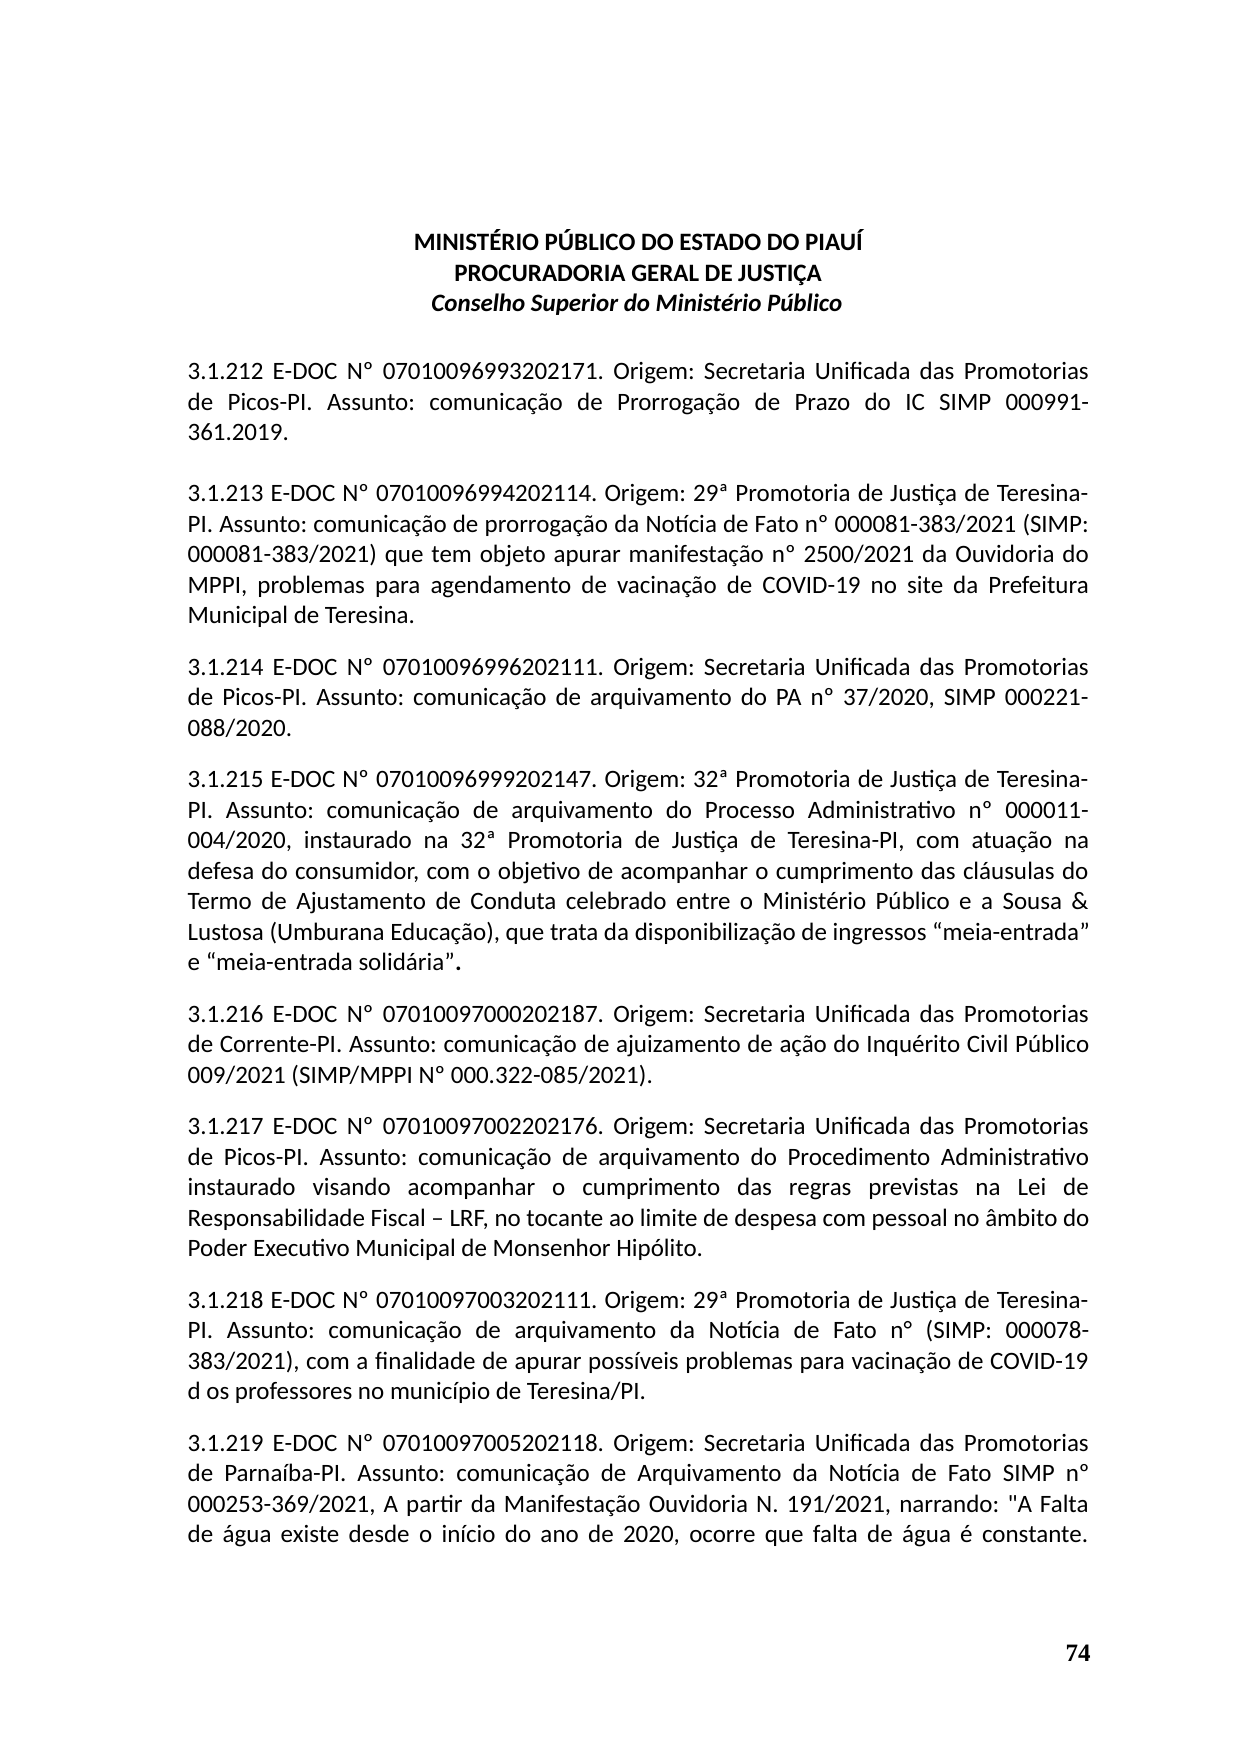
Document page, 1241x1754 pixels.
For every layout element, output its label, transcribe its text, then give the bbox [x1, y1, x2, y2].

text 3.1.218 E-DOC Nº 07010097003202111. Origem: 29ª Promotoria de Justiça de Teresina-PI. Assunto: comunicação de arquivamento da Notícia de Fato n° (SIMP: 000078-383/2021), com a finalidade de apurar possíveis problemas para vacinação de COVID-19 d os professores no município de Teresina/PI. [187, 1284, 1090, 1406]
text 3.1.219 E-DOC Nº 07010097005202118. Origem: Secretaria Unificada das Promotorias de Parnaíba-PI. Assunto: comunicação de Arquivamento da Notícia de Fato SIMP nº 000253-369/2021, A partir da Manifestação Ouvidoria N. 191/2021, narrando: "A Falta de água existe desde o início do ano de 2020, ocorre que falta de água é constante. [187, 1427, 1090, 1549]
text 3.1.214 E-DOC Nº 07010096996202111. Origem: Secretaria Unificada das Promotorias de Picos-PI. Assunto: comunicação de arquivamento do PA nº 37/2020, SIMP 000221-088/2020. [187, 651, 1090, 743]
text 3.1.212 E-DOC Nº 07010096993202171. Origem: Secretaria Unificada das Promotorias de Picos-PI. Assunto: comunicação de Prorrogação de Prazo do IC SIMP 000991-361.2019. [187, 356, 1090, 447]
text 3.1.217 E-DOC Nº 07010097002202176. Origem: Secretaria Unificada das Promotorias de Picos-PI. Assunto: comunicação de arquivamento do Procedimento Administrativo instaurado visando acompanhar o cumprimento das regras previstas na Lei de Responsabilidade Fiscal – LRF, no tocante ao limite de despesa com pessoal no âmbito do Poder Executivo Municipal de Monsenhor Hipólito. [187, 1110, 1090, 1263]
text 3.1.213 E-DOC Nº 07010096994202114. Origem: 29ª Promotoria de Justiça de Teresina-PI. Assunto: comunicação de prorrogação da Notícia de Fato nº 000081-383/2021 (SIMP: 000081-383/2021) que tem objeto apurar manifestação nº 2500/2021 da Ouvidoria do MPPI, problemas para agendamento de vacinação de COVID-19 no site da Prefeitura Municipal de Teresina. [187, 478, 1090, 630]
text 3.1.216 E-DOC Nº 07010097000202187. Origem: Secretaria Unificada das Promotorias de Corrente-PI. Assunto: comunicação de ajuizamento de ação do Inquérito Civil Público 009/2021 (SIMP/MPPI Nº 000.322-085/2021). [187, 998, 1090, 1089]
text 3.1.215 E-DOC Nº 07010096999202147. Origem: 32ª Promotoria de Justiça de Teresina-PI. Assunto: comunicação de arquivamento do Processo Administrativo nº 000011-004/2020, instaurado na 32ª Promotoria de Justiça de Teresina-PI, com atuação na defesa do consumidor, com o objetivo de acompanhar o cumprimento das cláusulas do Termo de Ajustamento de Conduta celebrado entre o Ministério Público e a Sousa & Lustosa (Umburana Educação), que trata da disponibilização de ingressos “meia-entrada” e “meia-entrada solidária”. [187, 763, 1090, 977]
